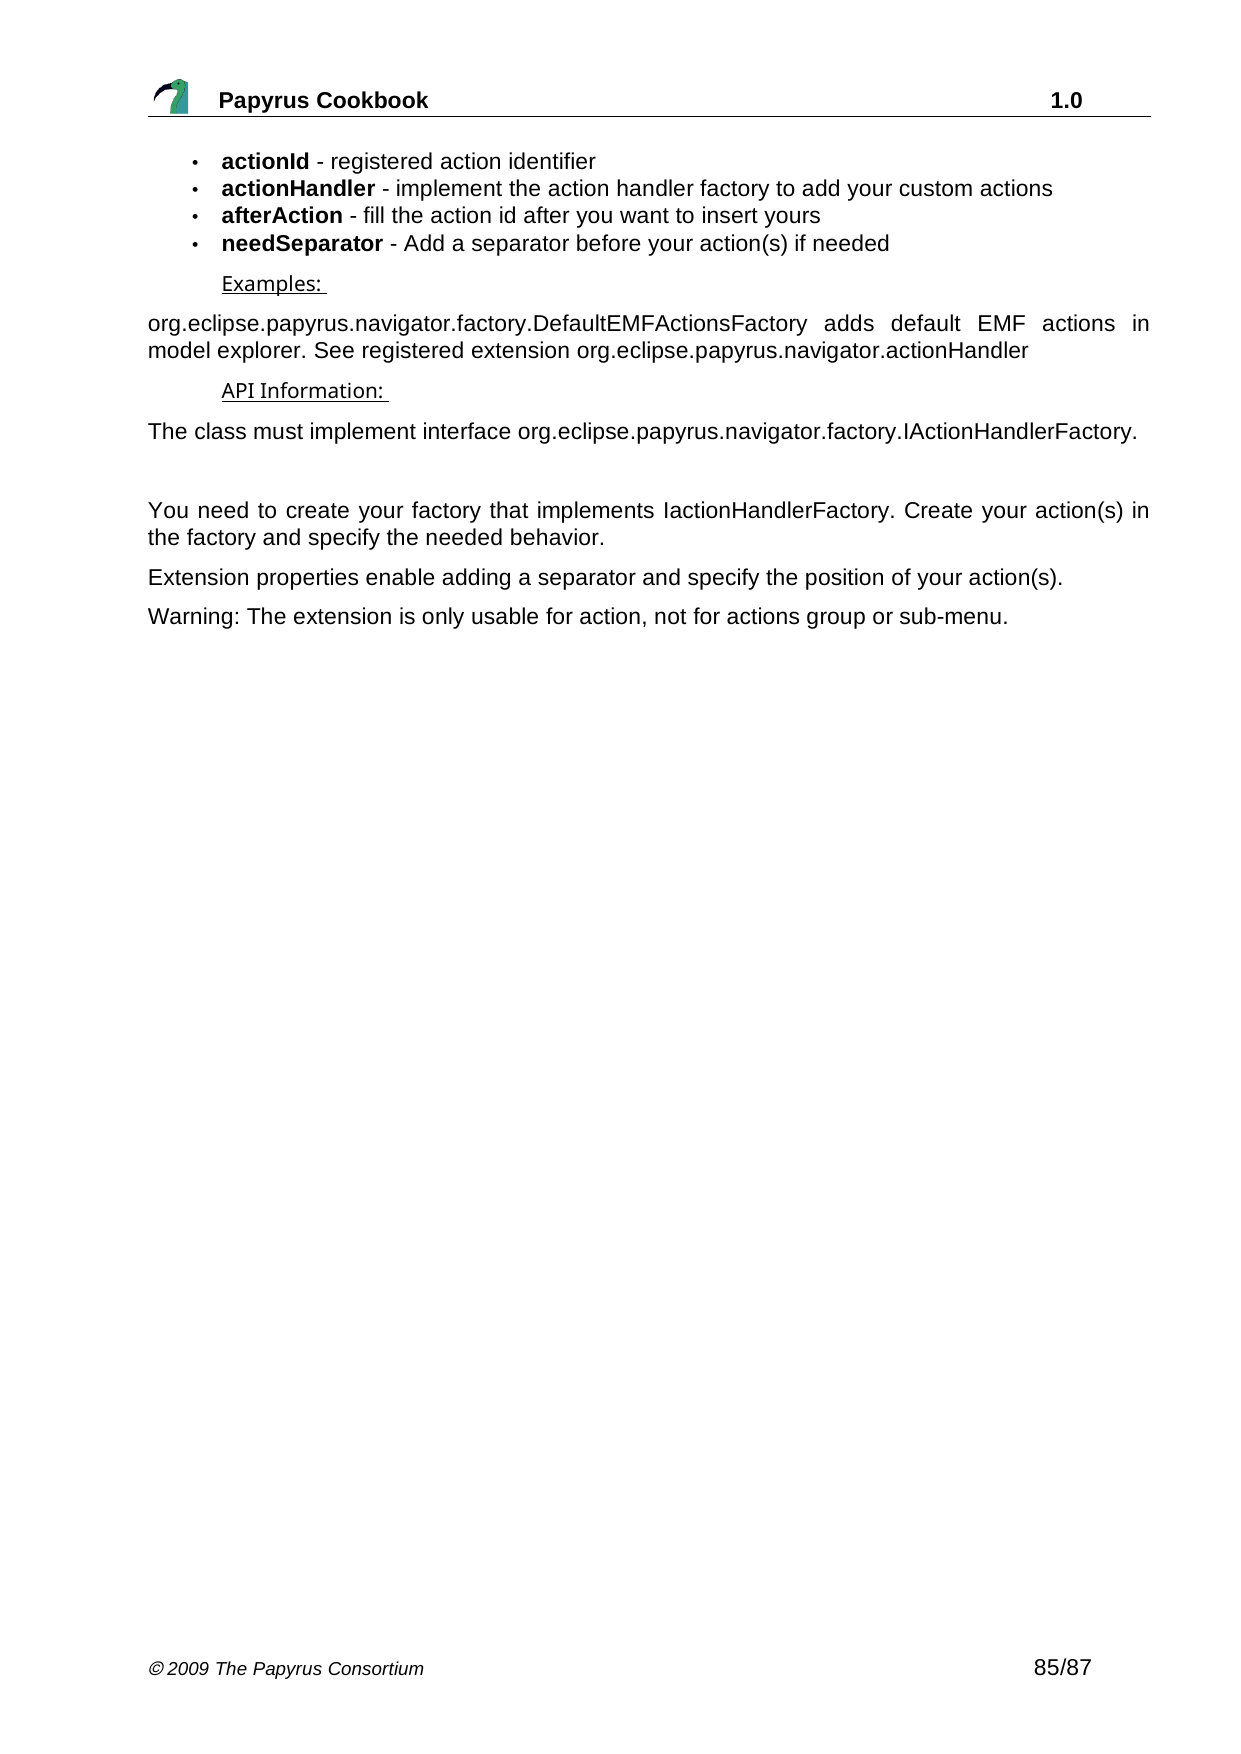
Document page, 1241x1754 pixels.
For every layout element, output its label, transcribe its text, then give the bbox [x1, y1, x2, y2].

text The class must implement interface org.eclipse.papyrus.navigator.factory.IActionHandlerFactory. [148, 417, 1151, 444]
list needSeparator - Add a separator before your action(s) if needed [192, 229, 1151, 256]
list actionId - registered action identifier [192, 148, 1151, 175]
text You need to create your factory that implements IactionHandlerFactory. Create your action(s) in the factory and specify the needed behavior. [148, 496, 1151, 551]
picture [153, 79, 189, 114]
subtitle Examples: [221, 268, 1151, 297]
text org.eclipse.papyrus.navigator.factory.DefaultEMFActionsFactory adds default EMF actions in model explorer. See registered extension org.eclipse.papyrus.navigator.actionHandler [148, 309, 1151, 364]
text Warning: The extension is only usable for action, not for actions group or sub-menu. [148, 603, 1151, 630]
list afterAction - fill the action id after you want to insert yours [192, 202, 1151, 229]
list actionHandler - implement the action handler factory to add your custom actions [192, 175, 1151, 202]
text Extension properties enable adding a separator and specify the position of your action(s). [148, 563, 1151, 590]
subtitle API Information: [221, 376, 1151, 405]
